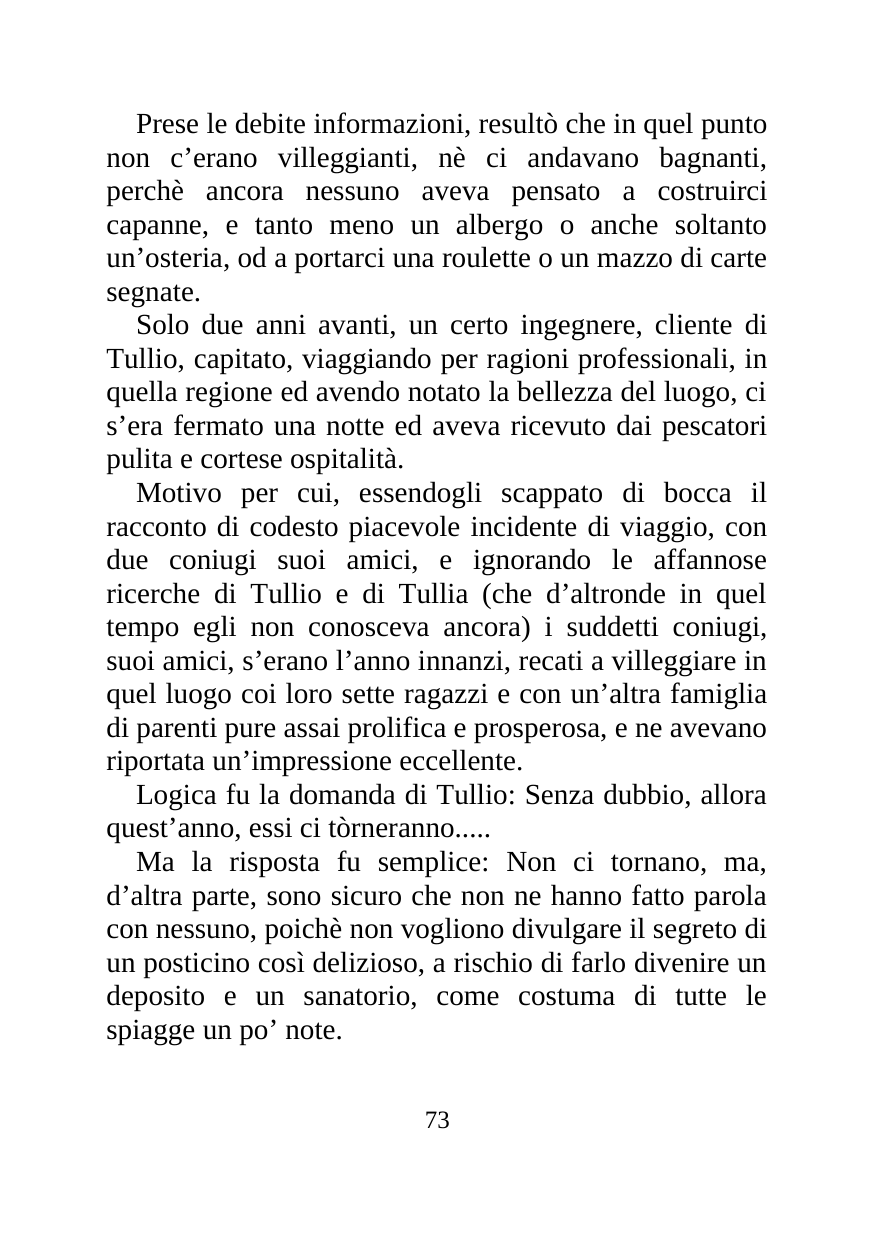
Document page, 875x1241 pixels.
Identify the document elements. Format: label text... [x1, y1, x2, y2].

text Prese le debite informazioni, resultò che in quel punto non c’erano villeggianti, nè ci andavano bagnanti, perchè ancora nessuno aveva pensato a costruirci capanne, e tanto meno un albergo o anche soltanto un’osteria, od a portarci una roulette o un mazzo di carte segnate. [106, 106, 768, 307]
text Ma la risposta fu semplice: Non ci tornano, ma, d’altra parte, sono sicuro che non ne hanno fatto parola con nessuno, poichè non vogliono divulgare il segreto di un posticino così delizioso, a rischio di farlo divenire un deposito e un sanatorio, come costuma di tutte le spiagge un po’ note. [106, 844, 768, 1045]
text Motivo per cui, essendogli scappato di bocca il racconto di codesto piacevole incidente di viaggio, con due coniugi suoi amici, e ignorando le affannose ricerche di Tullio e di Tullia (che d’altronde in quel tempo egli non conosceva ancora) i suddetti coniugi, suoi amici, s’erano l’anno innanzi, recati a villeggiare in quel luogo coi loro sette ragazzi e con un’altra famiglia di parenti pure assai prolifica e prosperosa, e ne avevano riportata un’impressione eccellente. [106, 475, 768, 777]
text Logica fu la domanda di Tullio: Senza dubbio, allora quest’anno, essi ci tòrneranno..... [106, 777, 768, 844]
text Solo due anni avanti, un certo ingegnere, cliente di Tullio, capitato, viaggiando per ragioni professionali, in quella regione ed avendo notato la bellezza del luogo, ci s’era fermato una notte ed aveva ricevuto dai pescatori pulita e cortese ospitalità. [106, 307, 768, 475]
